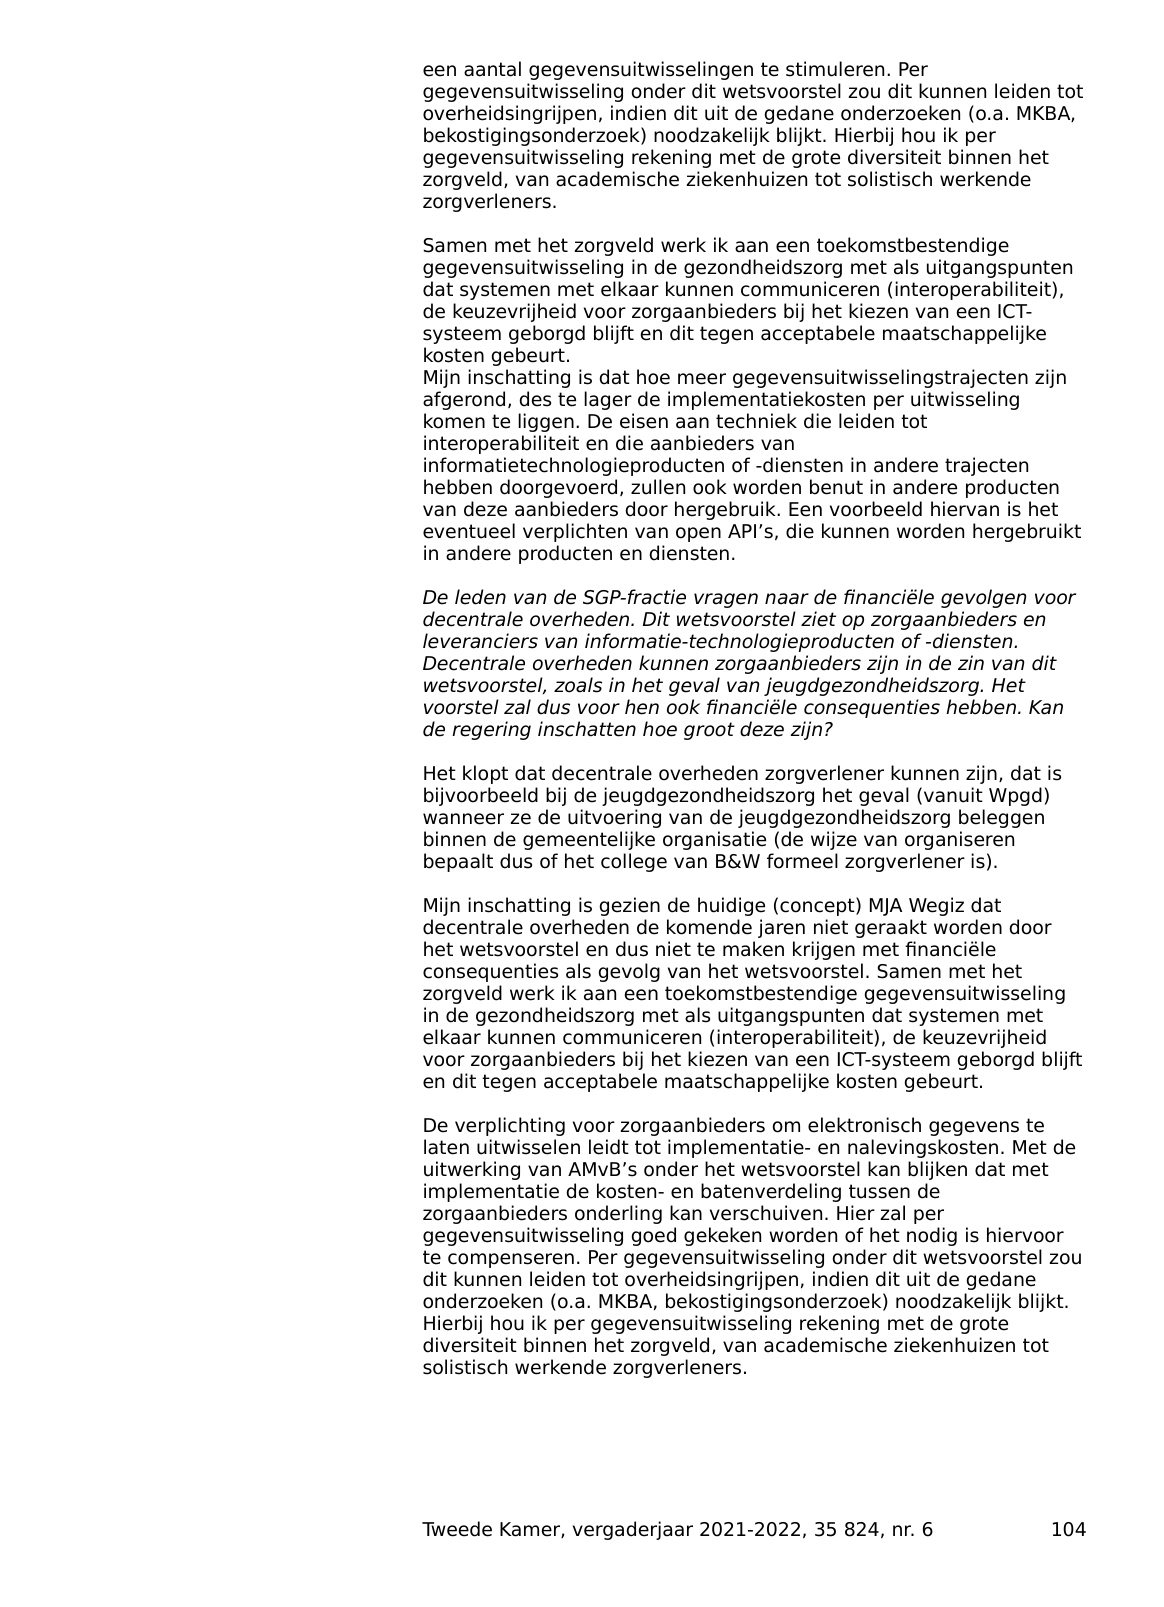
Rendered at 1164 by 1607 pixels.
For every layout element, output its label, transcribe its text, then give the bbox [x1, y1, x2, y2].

text Mijn inschatting is dat hoe meer gegevensuitwisselingstrajecten zijn afgerond, des te lager de implementatiekosten per uitwisseling komen te liggen. De eisen aan techniek die leiden tot interoperabiliteit en die aanbieders van informatietechnologieproducten of -diensten in andere trajecten hebben doorgevoerd, zullen ook worden benut in andere producten van deze aanbieders door hergebruik. Een voorbeeld hiervan is het eventueel verplichten van open API’s, die kunnen worden hergebruikt in andere producten en diensten. [422, 367, 1087, 565]
text Het klopt dat decentrale overheden zorgverlener kunnen zijn, dat is bijvoorbeeld bij de jeugdgezondheidszorg het geval (vanuit Wpgd) wanneer ze de uitvoering van de jeugdgezondheidszorg beleggen binnen de gemeentelijke organisatie (de wijze van organiseren bepaalt dus of het college van B&W formeel zorgverlener is). [422, 763, 1087, 873]
text Mijn inschatting is gezien de huidige (concept) MJA Wegiz dat decentrale overheden de komende jaren niet geraakt worden door het wetsvoorstel en dus niet te maken krijgen met financiële consequenties als gevolg van het wetsvoorstel. Samen met het zorgveld werk ik aan een toekomstbestendige gegevensuitwisseling in de gezondheidszorg met als uitgangspunten dat systemen met elkaar kunnen communiceren (interoperabiliteit), de keuzevrijheid voor zorgaanbieders bij het kiezen van een ICT-systeem geborgd blijft en dit tegen acceptabele maatschappelijke kosten gebeurt. [422, 895, 1087, 1093]
text Samen met het zorgveld werk ik aan een toekomstbestendige gegevensuitwisseling in de gezondheidszorg met als uitgangspunten dat systemen met elkaar kunnen communiceren (interoperabiliteit), de keuzevrijheid voor zorgaanbieders bij het kiezen van een ICT-systeem geborgd blijft en dit tegen acceptabele maatschappelijke kosten gebeurt. [422, 235, 1087, 367]
text De leden van de SGP-fractie vragen naar de financiële gevolgen voor decentrale overheden. Dit wetsvoorstel ziet op zorgaanbieders en leveranciers van informatie-technologieproducten of -diensten. Decentrale overheden kunnen zorgaanbieders zijn in de zin van dit wetsvoorstel, zoals in het geval van jeugdgezondheidszorg. Het voorstel zal dus voor hen ook financiële consequenties hebben. Kan de regering inschatten hoe groot deze zijn? [422, 587, 1087, 741]
text De verplichting voor zorgaanbieders om elektronisch gegevens te laten uitwisselen leidt tot implementatie- en nalevingskosten. Met de uitwerking van AMvB’s onder het wetsvoorstel kan blijken dat met implementatie de kosten- en batenverdeling tussen de zorgaanbieders onderling kan verschuiven. Hier zal per gegevensuitwisseling goed gekeken worden of het nodig is hiervoor te compenseren. Per gegevensuitwisseling onder dit wetsvoorstel zou dit kunnen leiden tot overheidsingrijpen, indien dit uit de gedane onderzoeken (o.a. MKBA, bekostigingsonderzoek) noodzakelijk blijkt. Hierbij hou ik per gegevensuitwisseling rekening met de grote diversiteit binnen het zorgveld, van academische ziekenhuizen tot solistisch werkende zorgverleners. [422, 1115, 1087, 1379]
text een aantal gegevensuitwisselingen te stimuleren. Per gegevensuitwisseling onder dit wetsvoorstel zou dit kunnen leiden tot overheidsingrijpen, indien dit uit de gedane onderzoeken (o.a. MKBA, bekostigingsonderzoek) noodzakelijk blijkt. Hierbij hou ik per gegevensuitwisseling rekening met de grote diversiteit binnen het zorgveld, van academische ziekenhuizen tot solistisch werkende zorgverleners. [422, 59, 1087, 213]
